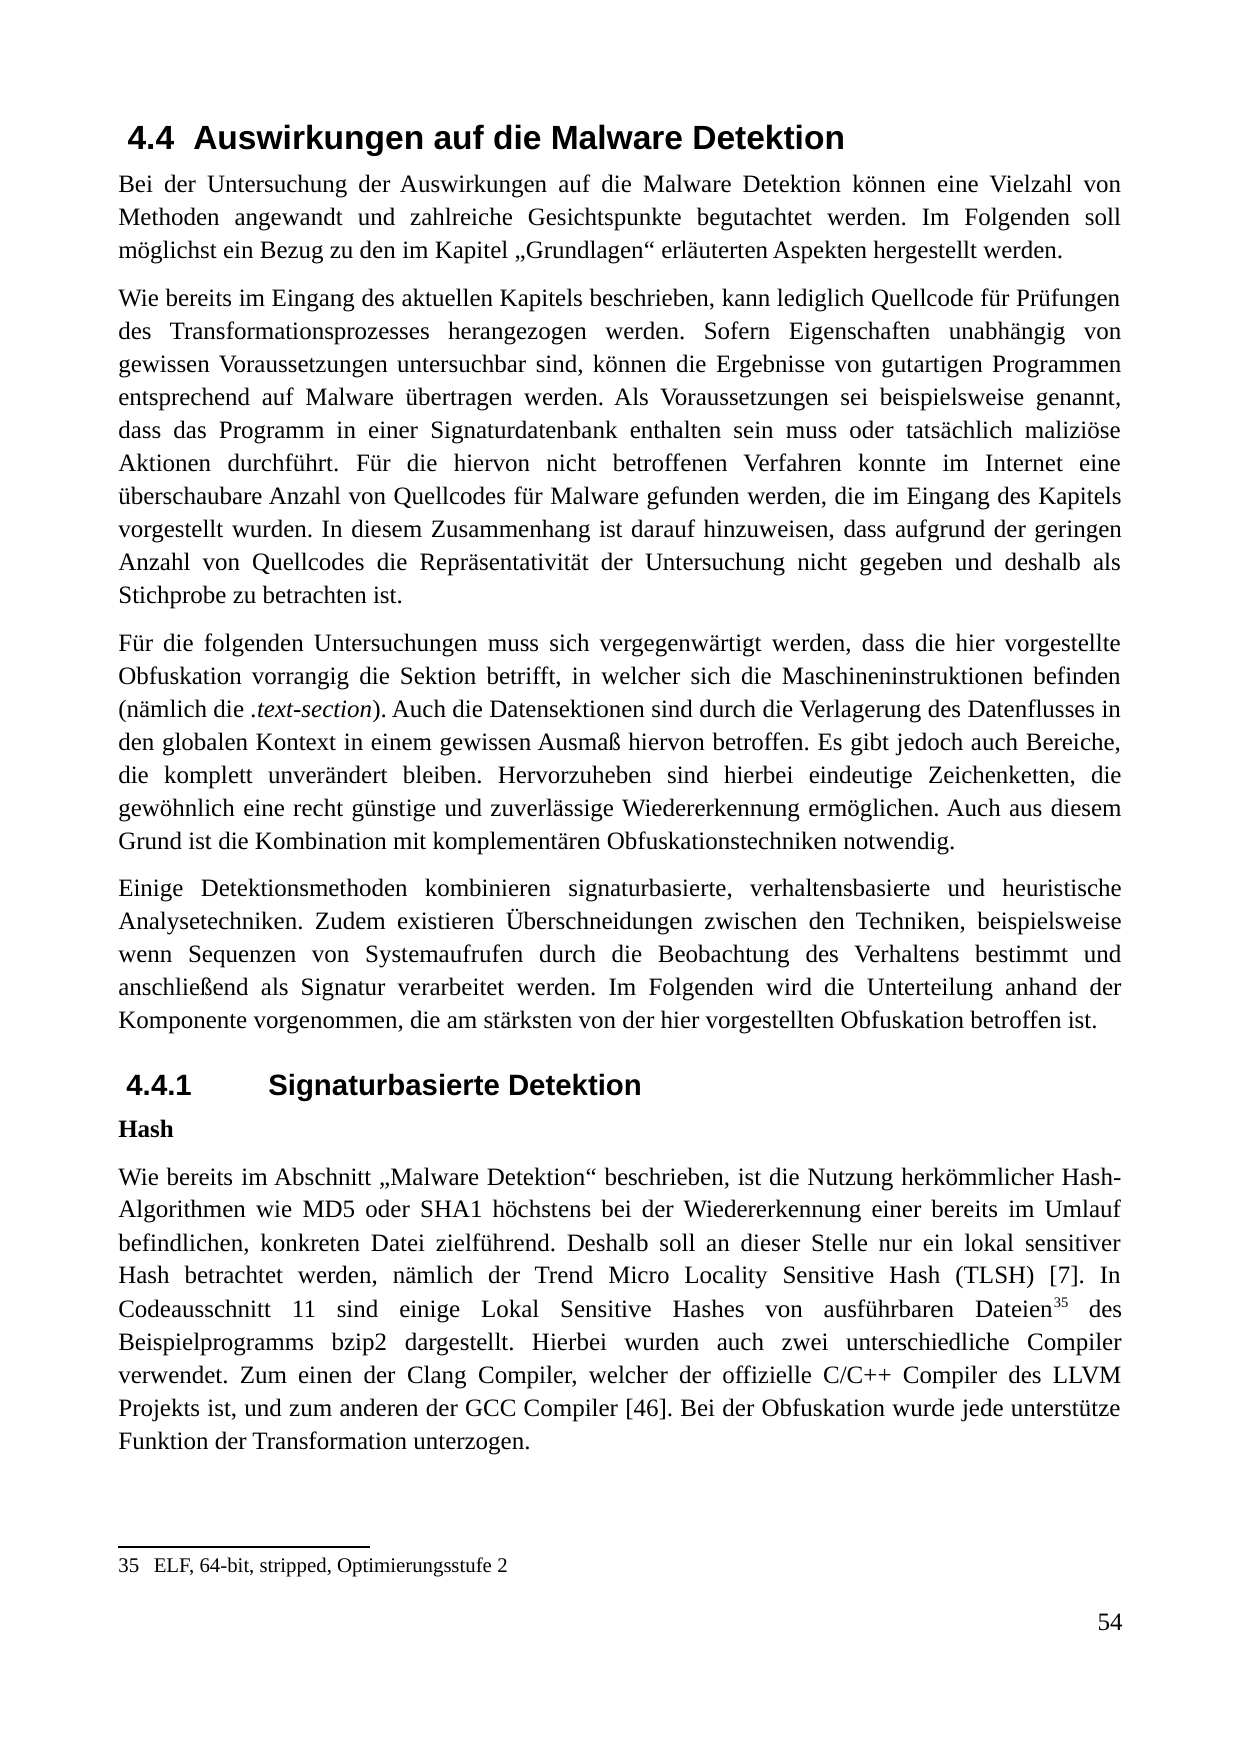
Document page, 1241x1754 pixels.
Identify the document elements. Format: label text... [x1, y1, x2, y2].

subtitle Auswirkungen auf die Malware Detektion [118, 118, 1122, 157]
text ELF, 64-bit, stripped, Optimierungsstufe 2 [118, 1553, 1122, 1577]
text Einige Detektionsmethoden kombinieren signaturbasierte, verhaltensbasierte und heuristische Analysetechniken. Zudem existieren Überschneidungen zwischen den Techniken, beispielsweise wenn Sequenzen von Systemaufrufen durch die Beobachtung des Verhaltens bestimmt und anschließend als Signatur verarbeitet werden. Im Folgenden wird die Unterteilung anhand der Komponente vorgenommen, die am stärksten von der hier vorgestellten Obfuskation betroffen ist. [118, 873, 1122, 1034]
text Für die folgenden Untersuchungen muss sich vergegenwärtigt werden, dass die hier vorgestellte Obfuskation vorrangig die Sektion betrifft, in welcher sich die Maschineninstruktionen befinden (nämlich die .text-section). Auch die Datensektionen sind durch die Verlagerung des Datenflusses in den globalen Kontext in einem gewissen Ausmaß hiervon betroffen. Es gibt jedoch auch Bereiche, die komplett unverändert bleiben. Hervorzuheben sind hierbei eindeutige Zeichenketten, die gewöhnlich eine recht günstige und zuverlässige Wiedererkennung ermöglichen. Auch aus diesem Grund ist die Kombination mit komplementären Obfuskationstechniken notwendig. [118, 628, 1122, 854]
text Hash [118, 1114, 1122, 1143]
subtitle Signaturbasierte Detektion [118, 1068, 1122, 1101]
text Wie bereits im Abschnitt „Malware Detektion“ beschrieben, ist die Nutzung herkömmlicher Hash-Algorithmen wie MD5 oder SHA1 höchstens bei der Wiedererkennung einer bereits im Umlauf befindlichen, konkreten Datei zielführend. Deshalb soll an dieser Stelle nur ein lokal sensitiver Hash betrachtet werden, nämlich der Trend Micro Locality Sensitive Hash (TLSH) [7]. In Codeausschnitt 11 sind einige Lokal Sensitive Hashes von ausführbaren Dateien des Beispielprogramms bzip2 dargestellt. Hierbei wurden auch zwei unterschiedliche Compiler verwendet. Zum einen der Clang Compiler, welcher der offizielle C/C++ Compiler des LLVM Projekts ist, und zum anderen der GCC Compiler [46]. Bei der Obfuskation wurde jede unterstütze Funktion der Transformation unterzogen. [118, 1162, 1122, 1454]
text Wie bereits im Eingang des aktuellen Kapitels beschrieben, kann lediglich Quellcode für Prüfungen des Transformationsprozesses herangezogen werden. Sofern Eigenschaften unabhängig von gewissen Voraussetzungen untersuchbar sind, können die Ergebnisse von gutartigen Programmen entsprechend auf Malware übertragen werden. Als Voraussetzungen sei beispielsweise genannt, dass das Programm in einer Signaturdatenbank enthalten sein muss oder tatsächlich maliziöse Aktionen durchführt. Für die hiervon nicht betroffenen Verfahren konnte im Internet eine überschaubare Anzahl von Quellcodes für Malware gefunden werden, die im Eingang des Kapitels vorgestellt wurden. In diesem Zusammenhang ist darauf hinzuweisen, dass aufgrund der geringen Anzahl von Quellcodes die Repräsentativität der Untersuchung nicht gegeben und deshalb als Stichprobe zu betrachten ist. [118, 283, 1122, 609]
text Bei der Untersuchung der Auswirkungen auf die Malware Detektion können eine Vielzahl von Methoden angewandt und zahlreiche Gesichtspunkte begutachtet werden. Im Folgenden soll möglichst ein Bezug zu den im Kapitel „Grundlagen“ erläuterten Aspekten hergestellt werden. [118, 169, 1122, 264]
